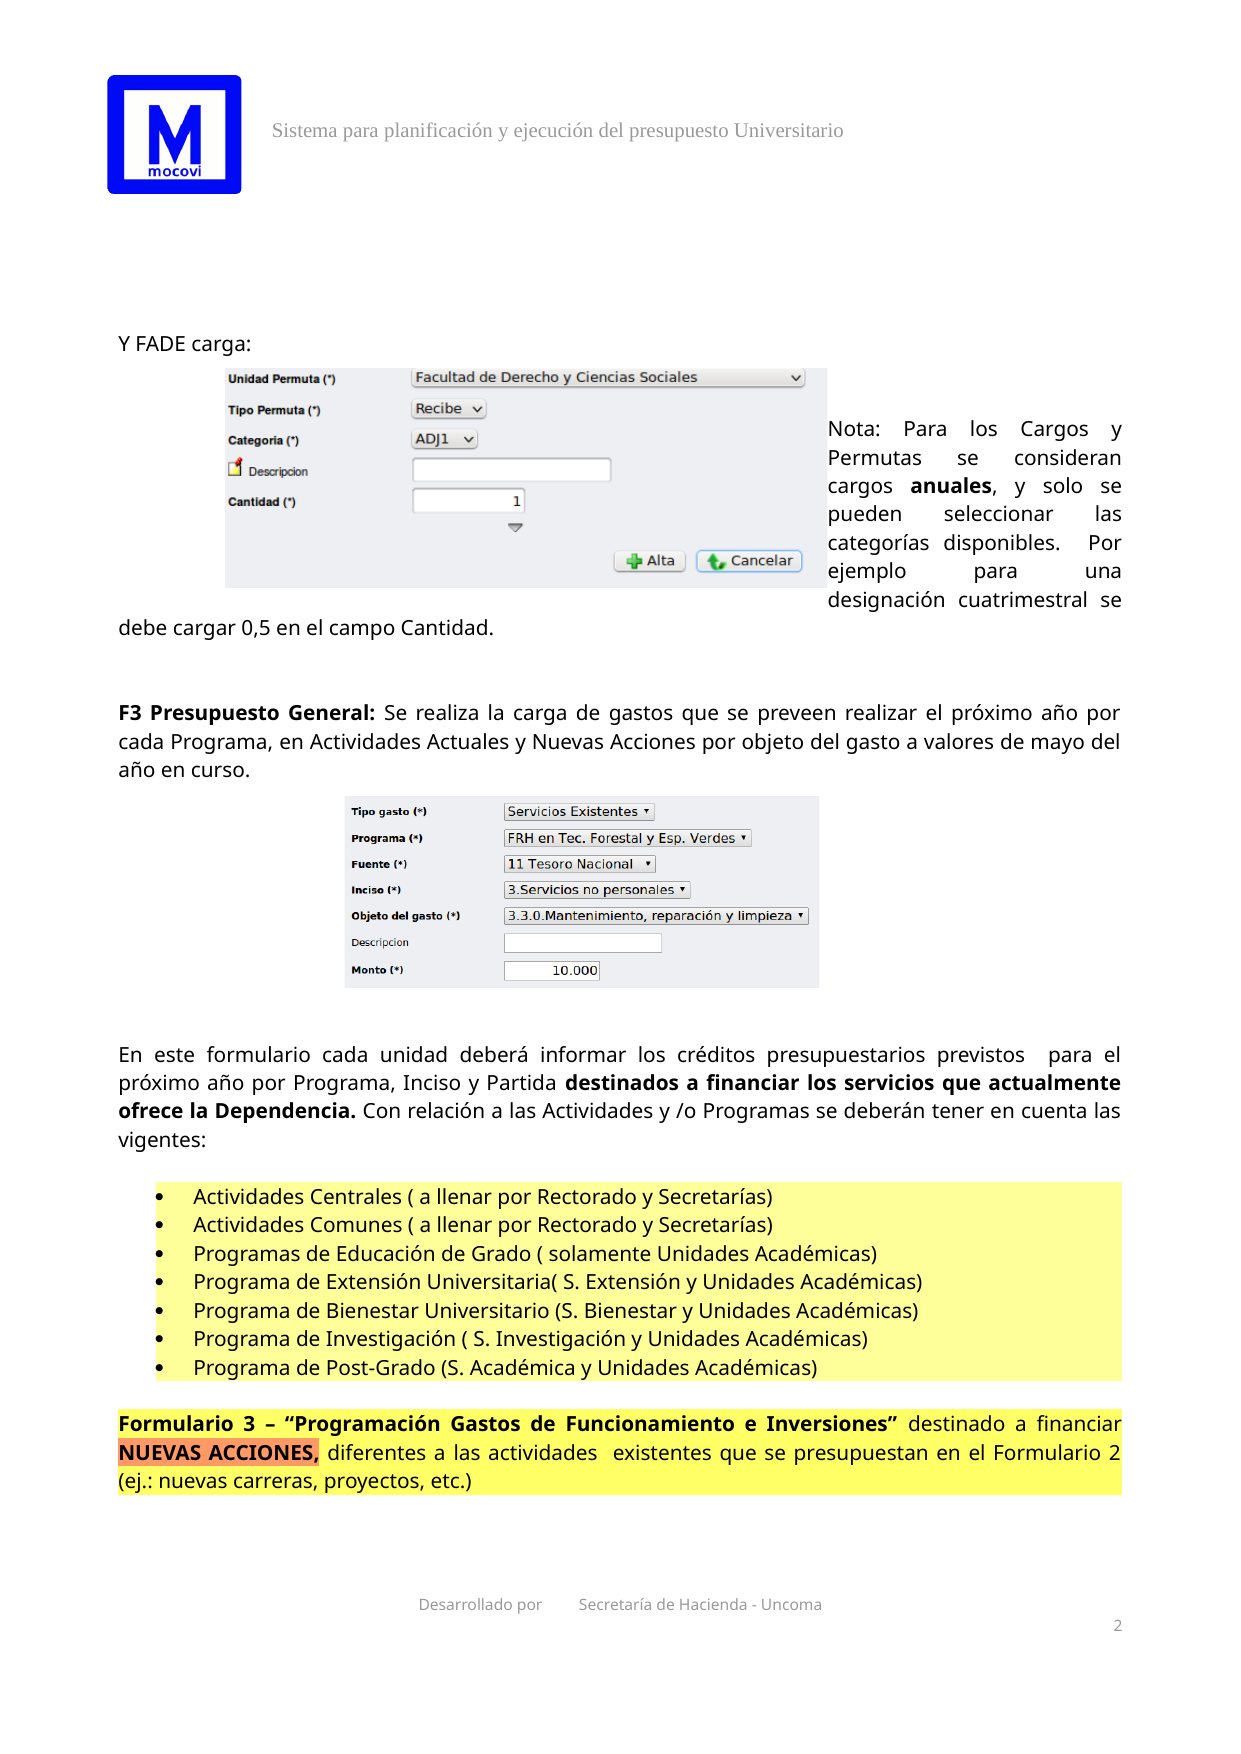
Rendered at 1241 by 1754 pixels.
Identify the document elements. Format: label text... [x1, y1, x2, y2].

text Y FADE carga: [118, 329, 1122, 357]
list Programa de Extensión Universitaria( S. Extensión y Unidades Académicas) [156, 1267, 1122, 1296]
list Programa de Investigación ( S. Investigación y Unidades Académicas) [156, 1324, 1122, 1353]
list Programa de Bienestar Universitario (S. Bienestar y Unidades Académicas) [156, 1296, 1122, 1324]
list Programas de Educación de Grado ( solamente Unidades Académicas) [156, 1239, 1122, 1267]
text F3 Presupuesto General: Se realiza la carga de gastos que se preveen realizar el próximo año por cada Programa, en Actividades Actuales y Nuevas Acciones por objeto del gasto a valores de mayo del año en curso. [118, 698, 1122, 784]
text Nota: Para los Cargos y Permutas se consideran cargos anuales, y solo se pueden seleccionar las categorías disponibles. Por ejemplo para una designación cuatrimestral se debe cargar 0,5 en el campo Cantidad. [118, 414, 1122, 642]
text Formulario 3 – “Programación Gastos de Funcionamiento e Inversiones” destinado a financiar NUEVAS ACCIONES, diferentes a las actividades existentes que se presupuestan en el Formulario 2 (ej.: nuevas carreras, proyectos, etc.) [118, 1409, 1122, 1495]
list Actividades Centrales ( a llenar por Rectorado y Secretarías) [156, 1182, 1122, 1210]
picture [225, 368, 828, 588]
picture [107, 75, 242, 194]
list Programa de Post-Grado (S. Académica y Unidades Académicas) [156, 1353, 1122, 1381]
text En este formulario cada unidad deberá informar los créditos presupuestarios previstos para el próximo año por Programa, Inciso y Partida destinados a financiar los servicios que actualmente ofrece la Dependencia. Con relación a las Actividades y /o Programas se deberán tener en cuenta las vigentes: [118, 1040, 1122, 1153]
picture [344, 796, 820, 988]
list Actividades Comunes ( a llenar por Rectorado y Secretarías) [156, 1210, 1122, 1239]
